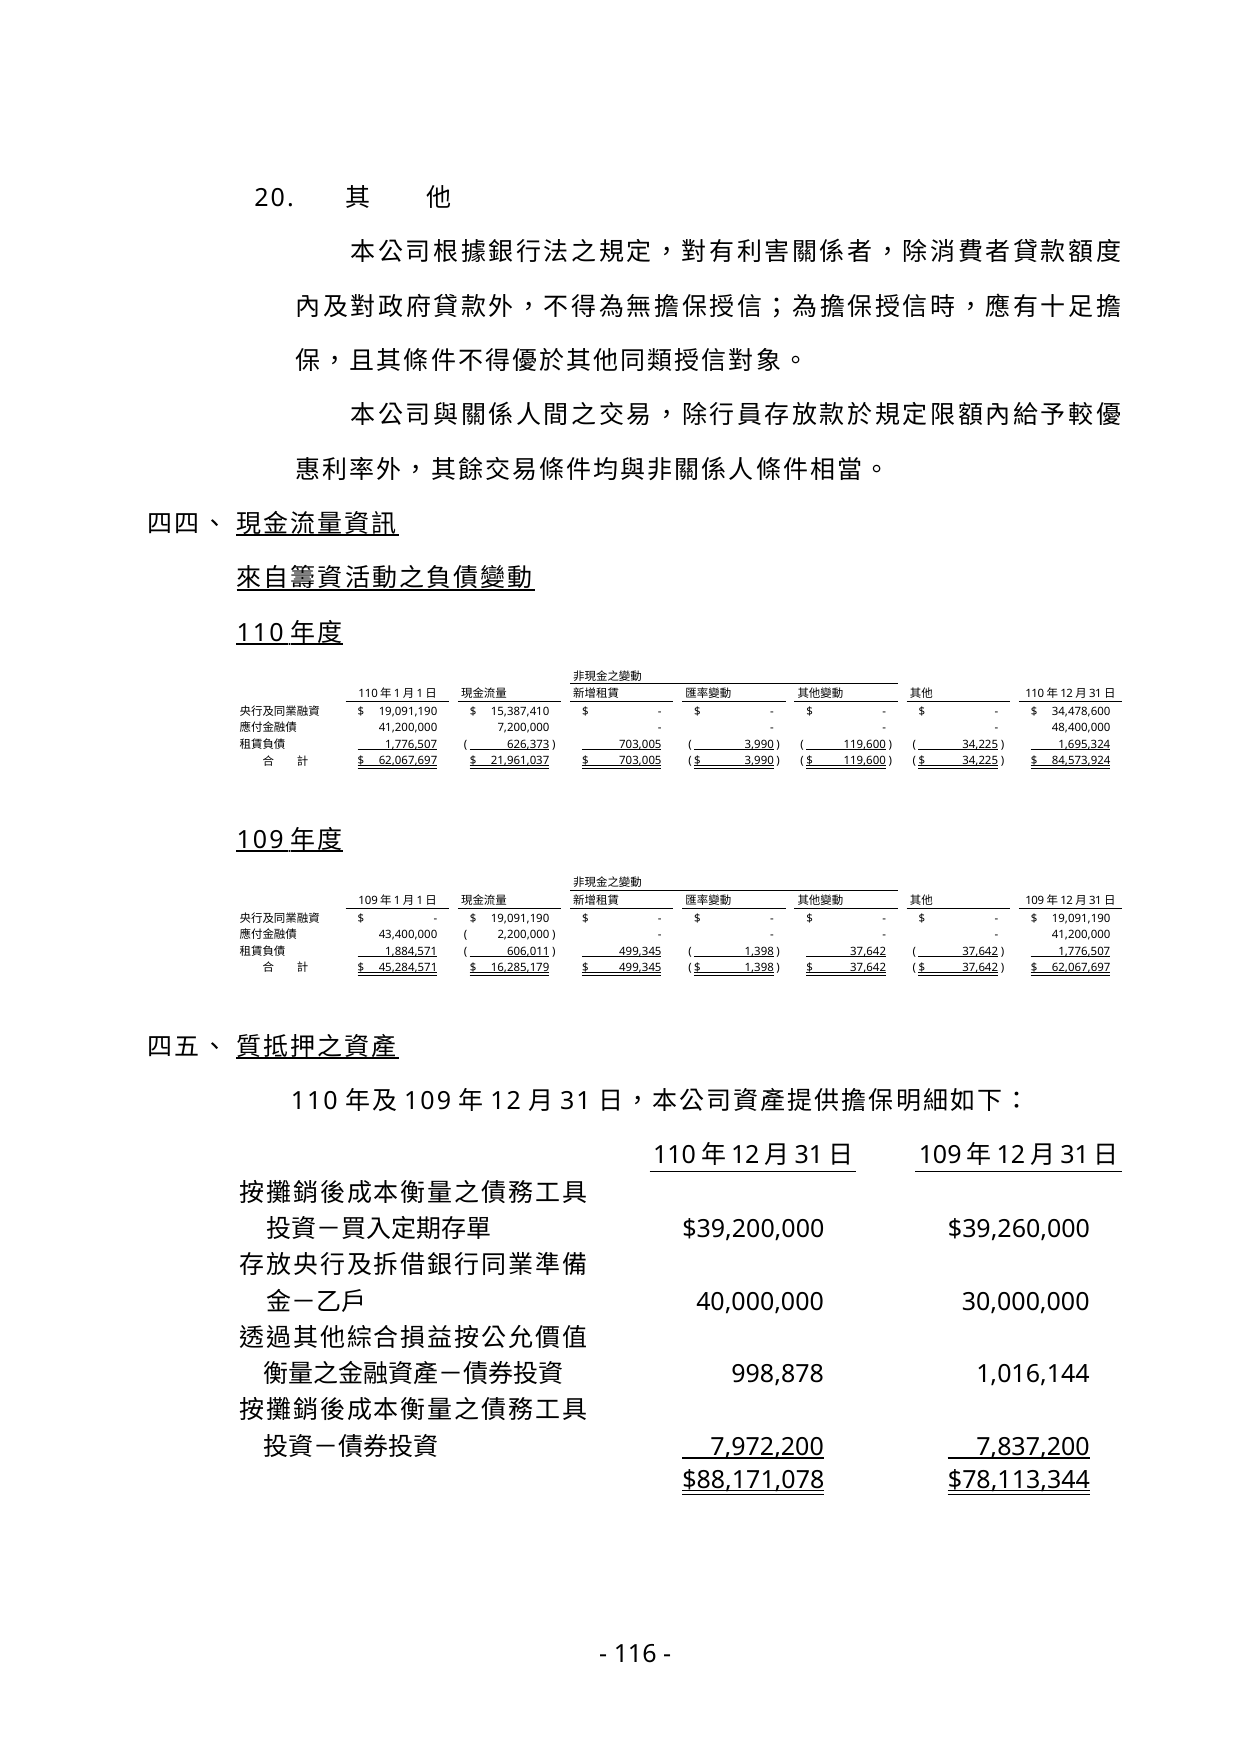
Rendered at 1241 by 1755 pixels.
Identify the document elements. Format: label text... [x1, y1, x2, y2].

table_cell [449, 683, 458, 701]
table_cell [786, 908, 794, 925]
table_cell - [570, 719, 673, 735]
table_cell [236, 683, 337, 701]
table_cell 合 計 [236, 959, 337, 975]
table_header [561, 874, 570, 890]
table_cell 租賃負債 [236, 735, 337, 752]
table_cell 30,000,000 [915, 1245, 1122, 1317]
text 四五、 質抵押之資產 [148, 1026, 1122, 1062]
text 本公司與關係人間之交易，除行員存放款於規定限額內給予較優惠利率外，其餘交易條件均與非關係人條件相當。 [295, 395, 1122, 485]
table_cell 央行及同業融資 [236, 908, 337, 925]
table_cell $ - [570, 702, 673, 718]
table_cell [337, 959, 346, 975]
table_header [1010, 874, 1019, 890]
table_cell [856, 1462, 915, 1496]
table_cell [856, 1317, 915, 1390]
table_cell [1010, 890, 1019, 908]
table_cell [449, 701, 458, 718]
text 110年度 [236, 612, 1122, 648]
table_header [449, 667, 458, 683]
table_cell [561, 735, 570, 752]
table_cell ( $ 37,642 ) [907, 959, 1010, 975]
table_cell - [907, 719, 1010, 735]
table_cell [786, 735, 794, 752]
table_cell [449, 735, 458, 752]
table_cell 109年1月1日 [346, 890, 449, 908]
table_cell [673, 959, 682, 975]
table_cell [898, 701, 907, 718]
table_cell ( 37,642 ) [907, 942, 1010, 958]
text 來自籌資活動之負債變動 [236, 558, 1122, 594]
table_header [337, 667, 346, 683]
table_header [236, 667, 337, 683]
table_cell 透過其他綜合損益按公允價值衡量之金融資產－債券投資 [236, 1317, 591, 1390]
table_header [337, 874, 346, 890]
table_header [561, 667, 570, 683]
table_cell [449, 908, 458, 925]
table_cell $ - [682, 702, 786, 718]
table_cell $ 78,113,344 [915, 1462, 1122, 1496]
table_cell [337, 683, 346, 701]
table_cell 41,200,000 [1019, 925, 1122, 942]
table_cell [786, 701, 794, 718]
table_header [856, 1135, 915, 1171]
table_cell - [682, 925, 786, 942]
table_cell [337, 908, 346, 925]
table_cell 央行及同業融資 [236, 701, 337, 718]
table_cell 其他變動 [794, 684, 898, 701]
table_cell - [907, 925, 1010, 942]
table_cell [673, 908, 682, 925]
table_cell [898, 683, 907, 701]
table_cell [236, 1462, 591, 1496]
table_cell $ 34,478,600 [1019, 702, 1122, 718]
table_cell [337, 719, 346, 735]
table_cell [786, 959, 794, 975]
table_cell ( 626,373 ) [458, 735, 561, 752]
table_cell 現金流量 [458, 890, 561, 908]
table_cell 7,837,200 [915, 1390, 1122, 1462]
table_cell [673, 752, 682, 768]
table_cell [673, 735, 682, 752]
table_cell [786, 752, 794, 768]
table_cell [591, 1171, 649, 1245]
table_cell [1010, 908, 1019, 925]
table_cell [561, 752, 570, 768]
table_cell 41,200,000 [346, 719, 449, 735]
table_cell ( $ 119,600 ) [794, 752, 898, 768]
table_cell [449, 925, 458, 942]
table_cell [856, 1245, 915, 1317]
table_cell $ - [346, 909, 449, 925]
table_cell [786, 684, 794, 701]
table_cell 109年12月31日 [1019, 890, 1122, 908]
table_header [1010, 667, 1019, 683]
table_cell - [794, 719, 898, 735]
table_cell [591, 1462, 649, 1496]
table_cell [561, 683, 570, 701]
table_cell 新增租賃 [570, 891, 673, 908]
table_cell ( 606,011 ) [458, 942, 561, 958]
table_cell $ 703,005 [570, 752, 673, 768]
table_cell [337, 701, 346, 718]
table_cell [1010, 942, 1019, 958]
table_cell [591, 1390, 649, 1462]
table_cell ( $ 3,990 ) [682, 752, 786, 768]
table_cell [673, 925, 682, 942]
table_cell 合 計 [236, 752, 337, 768]
table_cell [561, 890, 570, 908]
table_cell $ 19,091,190 [458, 909, 561, 925]
table_cell [337, 752, 346, 768]
table_cell ( 3,990 ) [682, 735, 786, 752]
table_header [236, 874, 337, 890]
table_cell [898, 908, 907, 925]
table_cell [1010, 683, 1019, 701]
table_cell 1,776,507 [1019, 942, 1122, 958]
table_header 110年12月31日 [650, 1135, 856, 1171]
table_header [898, 667, 907, 683]
table_header [907, 874, 1010, 890]
table_cell ( $ 1,398 ) [682, 959, 786, 975]
table_cell [856, 1390, 915, 1462]
table_cell 其他 [907, 683, 1010, 701]
table_cell [898, 942, 907, 958]
table_cell ( 119,600 ) [794, 735, 898, 752]
table_cell $ - [682, 909, 786, 925]
table_cell [786, 942, 794, 958]
table_cell 其他變動 [794, 891, 898, 908]
table_cell ( $ 34,225 ) [907, 752, 1010, 768]
table_cell $ 88,171,078 [650, 1462, 856, 1496]
table_cell [786, 719, 794, 735]
table_cell $ 39,200,000 [650, 1172, 856, 1245]
table_cell ( 1,398 ) [682, 942, 786, 958]
table_cell $ 45,284,571 [346, 959, 449, 975]
table_header [907, 667, 1010, 683]
table_cell [561, 925, 570, 942]
table_cell $ 84,573,924 [1019, 752, 1122, 768]
table_cell [898, 890, 907, 908]
table_cell [337, 890, 346, 908]
table_header [458, 667, 561, 683]
table_cell $ 19,091,190 [346, 702, 449, 718]
table_cell [673, 684, 682, 701]
table_cell 48,400,000 [1019, 719, 1122, 735]
table_cell 499,345 [570, 942, 673, 958]
table_cell [449, 719, 458, 735]
table_cell 按攤銷後成本衡量之債務工具投資－債券投資 [236, 1390, 591, 1462]
table_header 109年12月31日 [915, 1135, 1122, 1171]
table_cell 其他 [907, 890, 1010, 908]
table_cell - [794, 925, 898, 942]
table_cell ( 34,225 ) [907, 735, 1010, 752]
table_cell - [682, 719, 786, 735]
table_cell [786, 925, 794, 942]
table_cell [1010, 735, 1019, 752]
text 四四、 現金流量資訊 [148, 503, 1122, 540]
table_cell $ 19,091,190 [1019, 909, 1122, 925]
table_cell [449, 890, 458, 908]
table_cell [898, 719, 907, 735]
table_cell 1,884,571 [346, 942, 449, 958]
table_cell 37,642 [794, 942, 898, 958]
table_cell [673, 942, 682, 958]
table_cell 匯率變動 [682, 891, 786, 908]
table_header [898, 874, 907, 890]
table_cell 租賃負債 [236, 942, 337, 958]
table_cell $ 39,260,000 [915, 1172, 1122, 1245]
table_cell 應付金融債 [236, 719, 337, 735]
table_cell [673, 719, 682, 735]
table_cell 110年12月31日 [1019, 683, 1122, 701]
table_cell 7,200,000 [458, 719, 561, 735]
table_header 非現金之變動 [570, 874, 898, 890]
text 本公司根據銀行法之規定，對有利害關係者，除消費者貸款額度內及對政府貸款外，不得為無擔保授信；為擔保授信時，應有十足擔保，且其條件不得優於其他同類授信對象。 [295, 232, 1122, 377]
table_cell [898, 959, 907, 975]
table_cell 應付金融債 [236, 925, 337, 942]
table_cell $ 16,285,179 [458, 959, 561, 975]
table_header [346, 667, 449, 683]
table_cell [898, 735, 907, 752]
table_cell 新增租賃 [570, 684, 673, 701]
table_cell 現金流量 [458, 683, 561, 701]
table_header [1019, 667, 1122, 683]
table_cell 1,695,324 [1019, 735, 1122, 752]
table_header [346, 874, 449, 890]
table_cell 40,000,000 [650, 1245, 856, 1317]
table_cell [337, 925, 346, 942]
table_cell [856, 1171, 915, 1245]
table_cell 1,776,507 [346, 735, 449, 752]
table_cell [337, 942, 346, 958]
table_cell [898, 925, 907, 942]
table_header [449, 874, 458, 890]
table_cell [898, 752, 907, 768]
table_cell - [570, 925, 673, 942]
table_header [591, 1135, 649, 1171]
table_cell $ 62,067,697 [1019, 959, 1122, 975]
table_cell 998,878 [650, 1317, 856, 1390]
table_cell $ - [794, 702, 898, 718]
table_cell $ 37,642 [794, 959, 898, 975]
table_cell $ 62,067,697 [346, 752, 449, 768]
table_cell $ - [794, 909, 898, 925]
table_cell 43,400,000 [346, 925, 449, 942]
table_cell [1010, 959, 1019, 975]
table_cell $ 21,961,037 [458, 752, 561, 768]
table_cell [337, 735, 346, 752]
table_cell [561, 959, 570, 975]
table_header [1019, 874, 1122, 890]
table_cell 7,972,200 [650, 1390, 856, 1462]
table_cell 匯率變動 [682, 684, 786, 701]
table_cell [561, 942, 570, 958]
table_cell [1010, 719, 1019, 735]
table_cell [449, 959, 458, 975]
table_cell [449, 752, 458, 768]
table_cell 按攤銷後成本衡量之債務工具投資－買入定期存單 [236, 1171, 591, 1245]
table_cell [591, 1245, 649, 1317]
table_cell 1,016,144 [915, 1317, 1122, 1390]
table_cell [1010, 925, 1019, 942]
table_cell $ - [570, 909, 673, 925]
table_cell [1010, 752, 1019, 768]
table_cell [786, 891, 794, 908]
table_header 非現金之變動 [570, 667, 898, 683]
table_cell $ 499,345 [570, 959, 673, 975]
table_cell $ - [907, 702, 1010, 718]
table_cell [236, 890, 337, 908]
table_cell [449, 942, 458, 958]
table_cell [561, 719, 570, 735]
table_cell 703,005 [570, 735, 673, 752]
table_cell 110年1月1日 [346, 683, 449, 701]
table_cell [673, 891, 682, 908]
table_cell $ 15,387,410 [458, 702, 561, 718]
table_cell 存放央行及拆借銀行同業準備金－乙戶 [236, 1245, 591, 1317]
text 110年及109年12月31日，本公司資產提供擔保明細如下： [236, 1081, 1122, 1117]
table_header [458, 874, 561, 890]
table_cell [1010, 701, 1019, 718]
table_header [236, 1135, 591, 1171]
table_cell [591, 1317, 649, 1390]
text 109年度 [236, 819, 1122, 855]
table_cell ( 2,200,000 ) [458, 925, 561, 942]
text 20. 其 他 [254, 177, 1122, 213]
table_cell [673, 701, 682, 718]
table_cell $ - [907, 909, 1010, 925]
table_cell [561, 908, 570, 925]
table_cell [561, 701, 570, 718]
